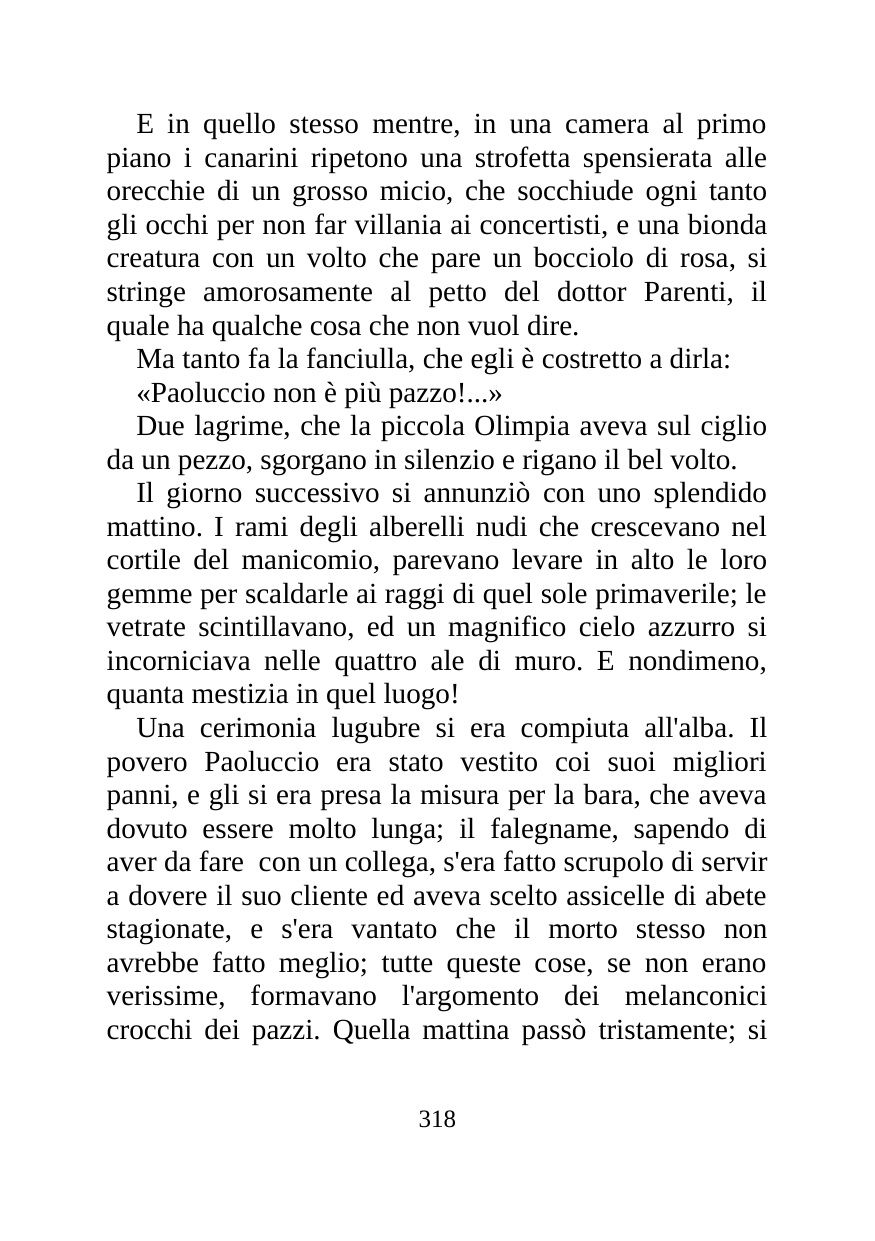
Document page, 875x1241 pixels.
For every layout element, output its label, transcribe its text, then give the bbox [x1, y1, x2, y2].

text «Paoluccio non è più pazzo!...» [106, 375, 768, 408]
text Il giorno successivo si annunziò con uno splendido mattino. I rami degli alberelli nudi che crescevano nel cortile del manicomio, parevano levare in alto le loro gemme per scaldarle ai raggi di quel sole primaverile; le vetrate scintillavano, ed un magnifico cielo azzurro si incorniciava nelle quattro ale di muro. E nondimeno, quanta mestizia in quel luogo! [106, 475, 768, 710]
text Una cerimonia lugubre si era compiuta all'alba. Il povero Paoluccio era stato vestito coi suoi migliori panni, e gli si era presa la misura per la bara, che aveva dovuto essere molto lunga; il falegname, sapendo di aver da fare con un collega, s'era fatto scrupolo di servir a dovere il suo cliente ed aveva scelto assicelle di abete stagionate, e s'era vantato che il morto stesso non avrebbe fatto meglio; tutte queste cose, se non erano verissime, formavano l'argomento dei melanconici crocchi dei pazzi. Quella mattina passò tristamente; si [106, 710, 768, 1046]
text E in quello stesso mentre, in una camera al primo piano i canarini ripetono una strofetta spensierata alle orecchie di un grosso micio, che socchiude ogni tanto gli occhi per non far villania ai concertisti, e una bionda creatura con un volto che pare un bocciolo di rosa, si stringe amorosamente al petto del dottor Parenti, il quale ha qualche cosa che non vuol dire. [106, 106, 768, 341]
text Due lagrime, che la piccola Olimpia aveva sul ciglio da un pezzo, sgorgano in silenzio e rigano il bel volto. [106, 408, 768, 475]
text Ma tanto fa la fanciulla, che egli è costretto a dirla: [106, 341, 768, 375]
